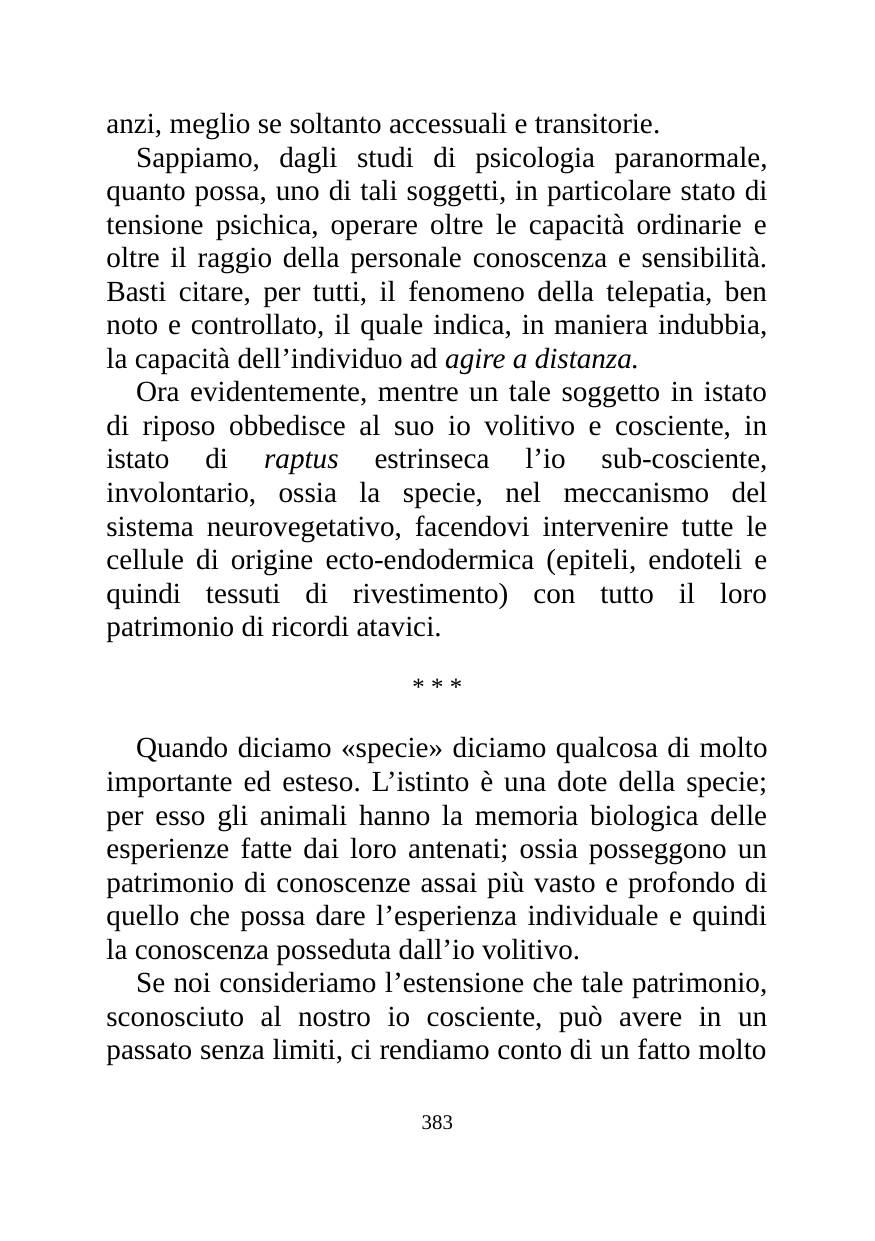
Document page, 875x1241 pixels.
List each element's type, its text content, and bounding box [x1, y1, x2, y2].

text anzi, meglio se soltanto accessuali e transitorie. [106, 106, 768, 140]
text Sappiamo, dagli studi di psicologia paranormale, quanto possa, uno di tali soggetti, in particolare stato di tensione psichica, operare oltre le capacità ordinarie e oltre il raggio della personale conoscenza e sensibilità. Basti citare, per tutti, il fenomeno della telepatia, ben noto e controllato, il quale indica, in maniera indubbia, la capacità dell’individuo ad agire a distanza. [106, 140, 768, 374]
text Se noi consideriamo l’estensione che tale patrimonio, sconosciuto al nostro io cosciente, può avere in un passato senza limiti, ci rendiamo conto di un fatto molto [106, 965, 768, 1066]
text * * * [106, 672, 768, 701]
text Ora evidentemente, mentre un tale soggetto in istato di riposo obbedisce al suo io volitivo e cosciente, in istato di raptus estrinseca l’io sub-cosciente, involontario, ossia la specie, nel meccanismo del sistema neurovegetativo, facendovi intervenire tutte le cellule di origine ecto-endodermica (epiteli, endoteli e quindi tessuti di rivestimento) con tutto il loro patrimonio di ricordi atavici. [106, 374, 768, 643]
text Quando diciamo «specie» diciamo qualcosa di molto importante ed esteso. L’istinto è una dote della specie; per esso gli animali hanno la memoria biologica delle esperienze fatte dai loro antenati; ossia posseggono un patrimonio di conoscenze assai più vasto e profondo di quello che possa dare l’esperienza individuale e quindi la conoscenza posseduta dall’io volitivo. [106, 731, 768, 965]
